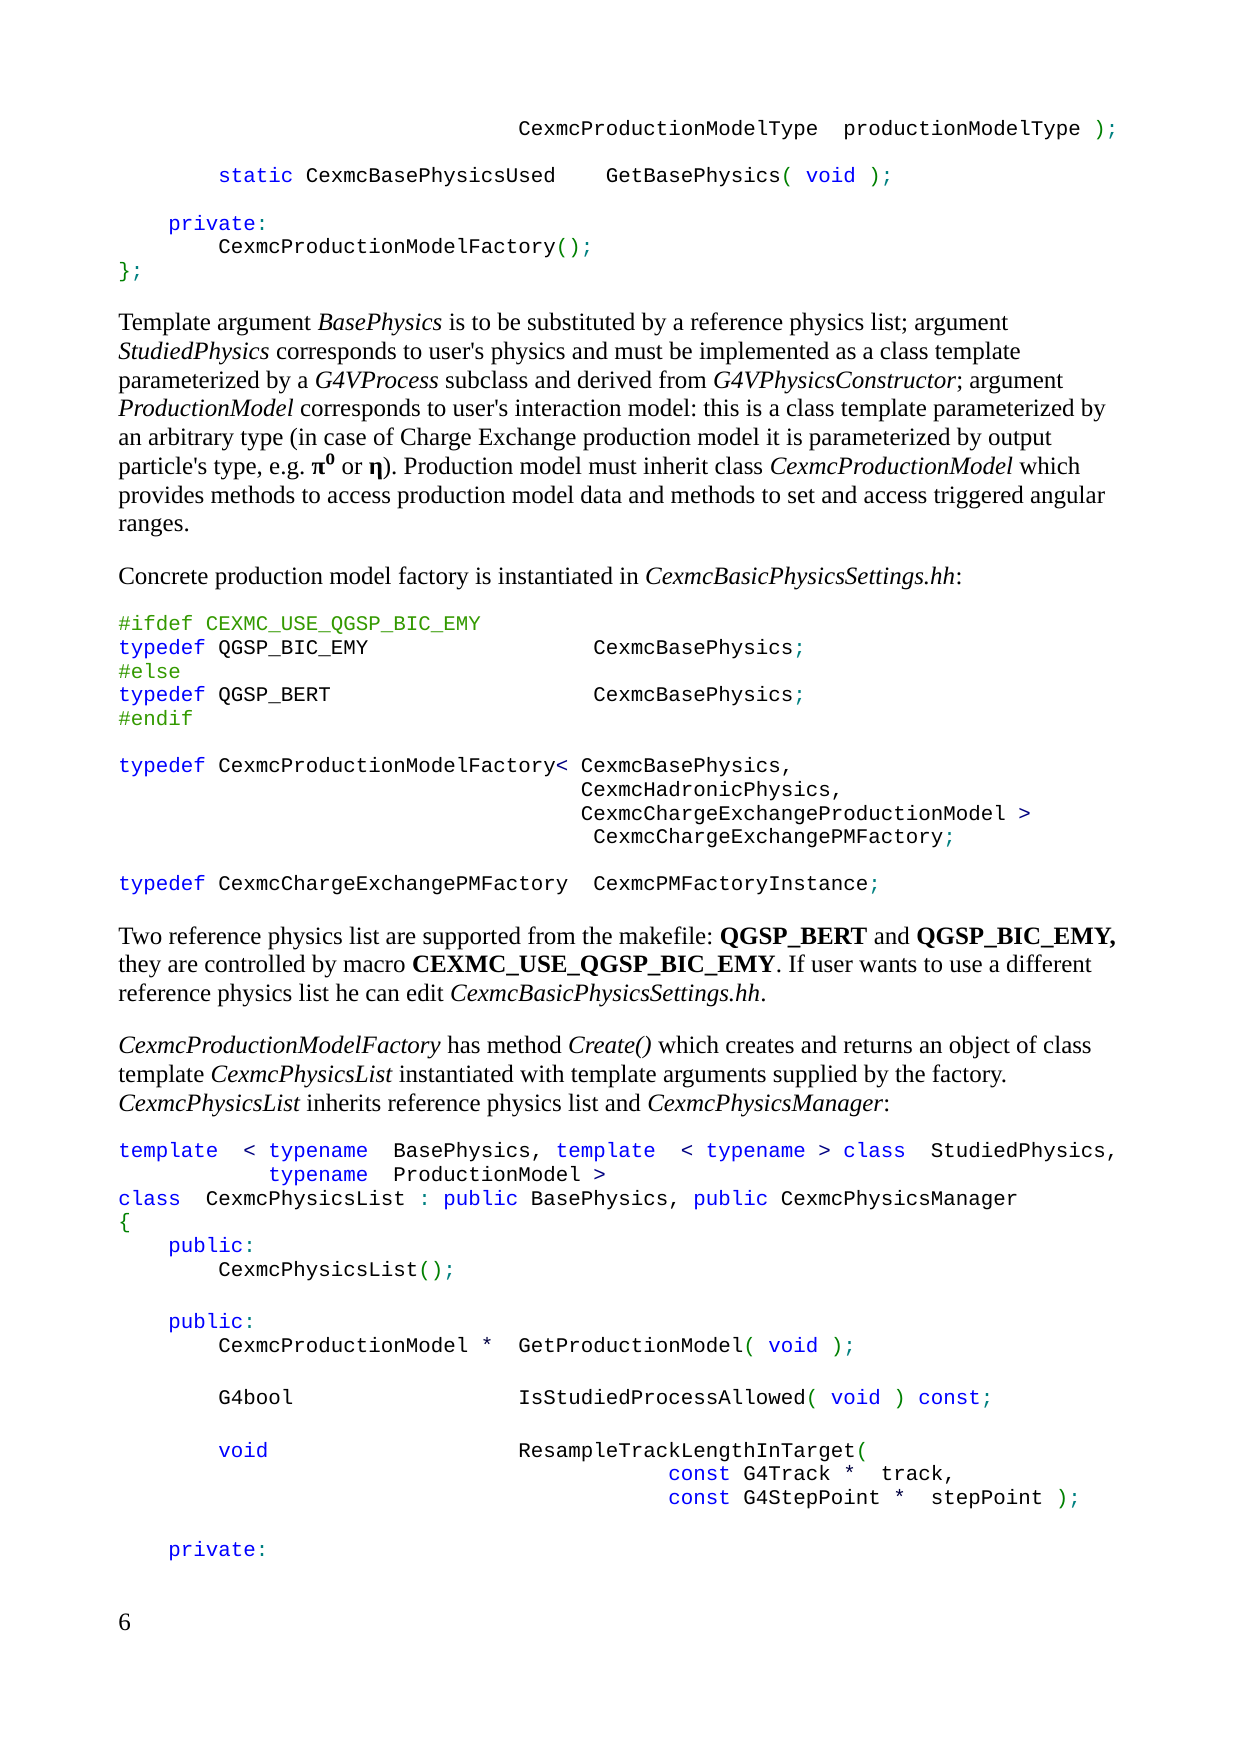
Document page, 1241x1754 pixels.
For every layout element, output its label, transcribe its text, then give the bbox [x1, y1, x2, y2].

text CexmcProductionModel * GetProductionModel( void ); [118, 1335, 1122, 1358]
text #else [118, 661, 1122, 684]
text CexmcProductionModelType productionModelType ); [118, 118, 1122, 142]
text typedef CexmcProductionModelFactory< CexmcBasePhysics, [118, 755, 1122, 779]
text CexmcProductionModelFactory(); [118, 236, 1122, 260]
text template < typename BasePhysics, template < typename > class StudiedPhysics, [118, 1141, 1122, 1164]
text typedef QGSP_BIC_EMY CexmcBasePhysics; [118, 637, 1122, 661]
text const G4StepPoint * stepPoint ); [118, 1487, 1122, 1511]
text void ResampleTrackLengthInTarget( [118, 1439, 1122, 1463]
text Two reference physics list are supported from the makefile: QGSP_BERT and QGSP_BIC_EMY, they are controlled by macro CEXMC_USE_QGSP_BIC_EMY. If user wants to use a different reference physics list he can edit CexmcBasicPhysicsSettings.hh. [118, 921, 1122, 1007]
text }; [118, 260, 1122, 284]
text CexmcProductionModelFactory has method Create() which creates and returns an object of class template CexmcPhysicsList instantiated with template arguments supplied by the factory. CexmcPhysicsList inherits reference physics list and CexmcPhysicsManager: [118, 1031, 1122, 1117]
text CexmcHadronicPhysics, [118, 779, 1122, 802]
text typename ProductionModel > [118, 1164, 1122, 1188]
text Template argument BasePhysics is to be substituted by a reference physics list; argument StudiedPhysics corresponds to user's physics and must be implemented as a class template parameterized by a G4VProcess subclass and derived from G4VPhysicsConstructor; argument ProductionModel corresponds to user's interaction model: this is a class template parameterized by an arbitrary type (in case of Charge Exchange production model it is parameterized by output particle's type, e.g. π⁰ or η). Production model must inherit class CexmcProductionModel which provides methods to access production model data and methods to set and access triggered angular ranges. [118, 307, 1122, 537]
text Concrete production model factory is instantiated in CexmcBasicPhysicsSettings.hh: [118, 561, 1122, 590]
text { [118, 1211, 1122, 1235]
text G4bool IsStudiedProcessAllowed( void ) const; [118, 1387, 1122, 1411]
text private: [118, 1539, 1122, 1563]
text class CexmcPhysicsList : public BasePhysics, public CexmcPhysicsManager [118, 1188, 1122, 1211]
text typedef CexmcChargeExchangePMFactory CexmcPMFactoryInstance; [118, 873, 1122, 897]
text private: [118, 213, 1122, 236]
text typedef QGSP_BERT CexmcBasePhysics; [118, 684, 1122, 708]
text const G4Track * track, [118, 1463, 1122, 1487]
text CexmcChargeExchangePMFactory; [118, 826, 1122, 850]
text #endif [118, 708, 1122, 732]
text public: [118, 1235, 1122, 1259]
text CexmcChargeExchangeProductionModel > [118, 802, 1122, 826]
text static CexmcBasePhysicsUsed GetBasePhysics( void ); [118, 165, 1122, 189]
text CexmcPhysicsList(); [118, 1259, 1122, 1282]
text public: [118, 1311, 1122, 1335]
text #ifdef CEXMC_USE_QGSP_BIC_EMY [118, 613, 1122, 637]
